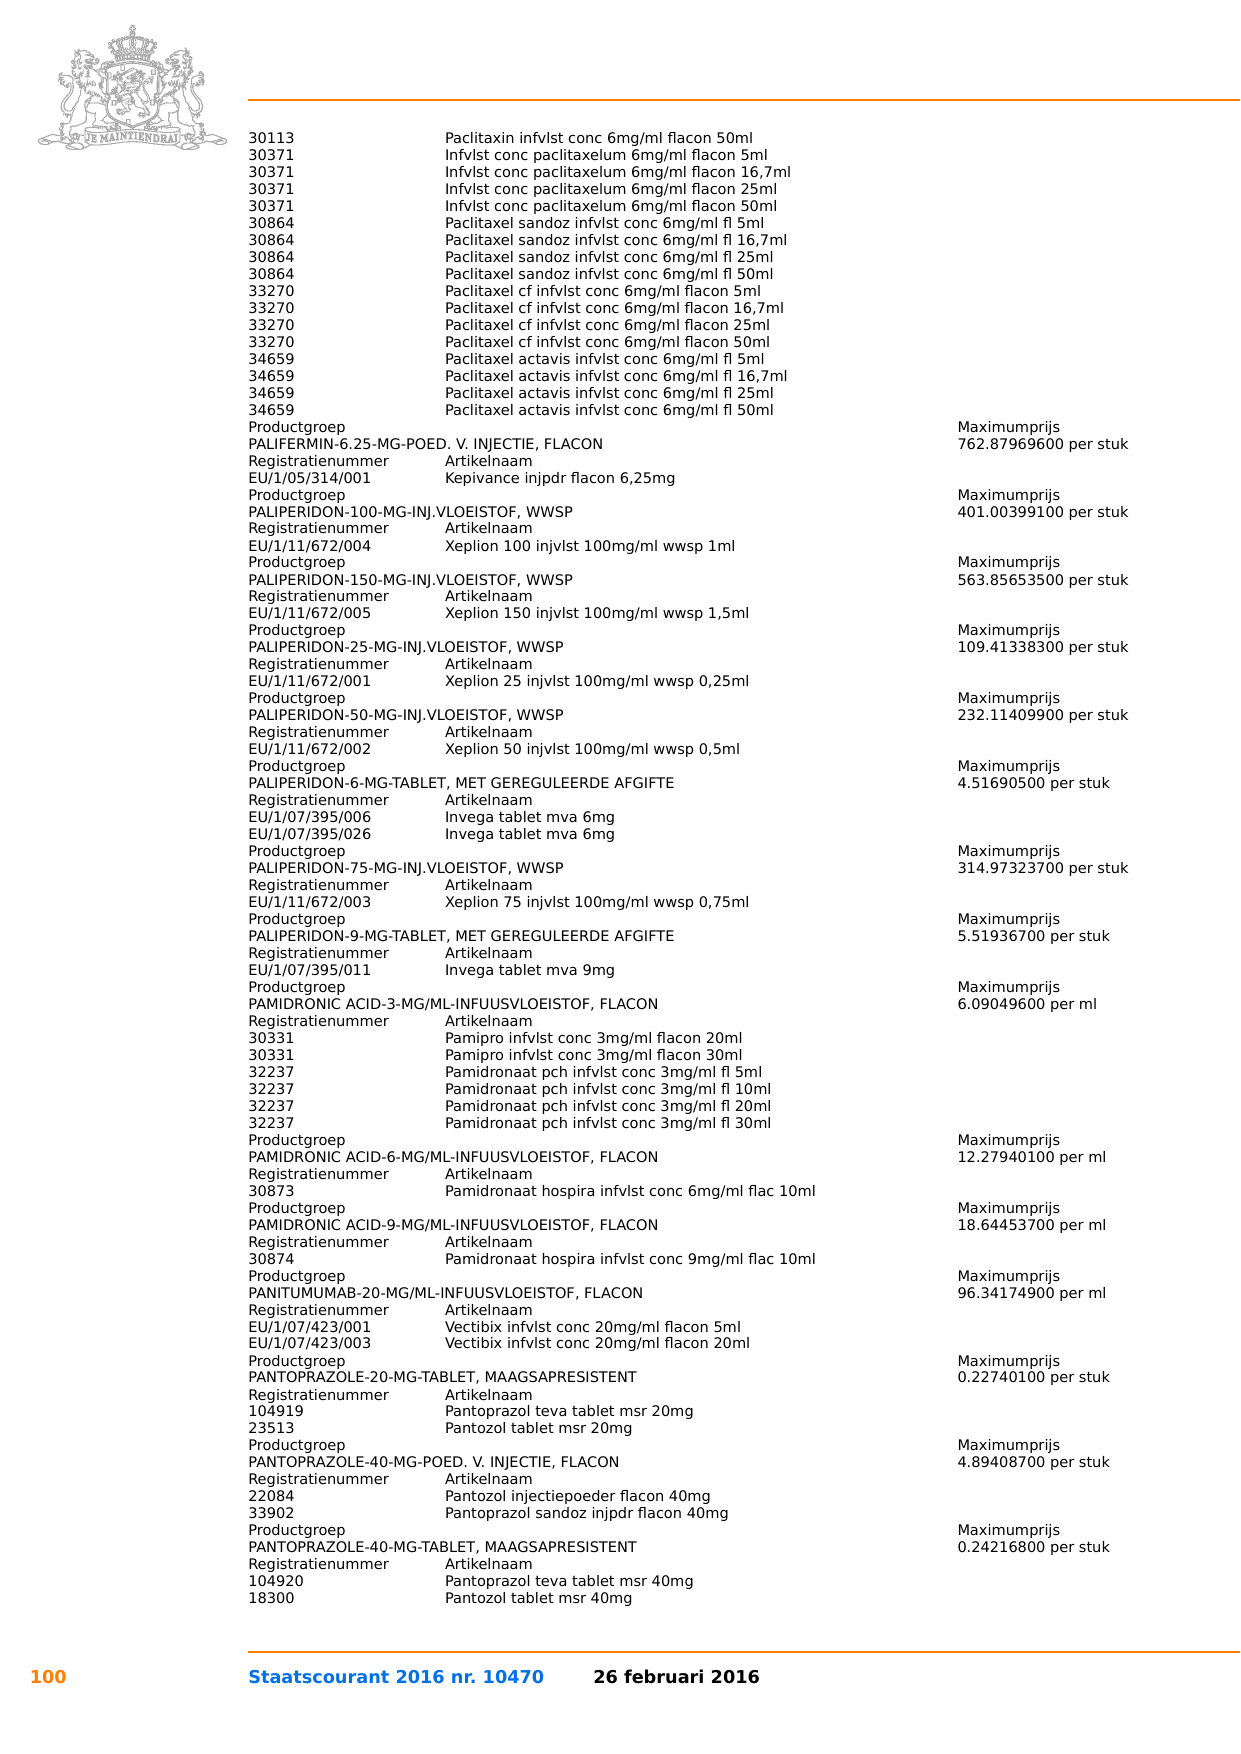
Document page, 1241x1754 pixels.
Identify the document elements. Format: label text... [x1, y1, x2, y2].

table_cell 4.89408700 per stuk [951, 1454, 1163, 1471]
table_cell [951, 198, 1163, 215]
table_cell 33270 [248, 334, 439, 351]
table_cell Registratienummer [248, 792, 439, 809]
table_cell Artikelnaam [439, 1556, 951, 1573]
table_cell Xeplion 100 injvlst 100mg/ml wwsp 1ml [439, 538, 951, 554]
table_cell Artikelnaam [439, 520, 951, 537]
table_cell Productgroep [248, 1522, 439, 1539]
table_cell 30371 [248, 147, 439, 164]
table_cell Paclitaxel cf infvlst conc 6mg/ml flacon 50ml [439, 334, 951, 351]
table_cell Artikelnaam [439, 1166, 951, 1183]
table_cell Registratienummer [248, 1234, 439, 1251]
table_cell [951, 147, 1163, 164]
table_cell [951, 741, 1163, 758]
table_cell 33270 [248, 300, 439, 317]
table_cell [951, 520, 1163, 537]
table_cell Registratienummer [248, 877, 439, 894]
table_cell Pantozol injectiepoeder flacon 40mg [439, 1488, 951, 1505]
table_cell 32237 [248, 1115, 439, 1132]
table_cell [951, 1420, 1163, 1437]
table_cell Invega tablet mva 9mg [439, 962, 951, 979]
table_cell [951, 1590, 1163, 1607]
table_cell 18300 [248, 1590, 439, 1607]
table_cell 34659 [248, 368, 439, 384]
table_cell [951, 164, 1163, 181]
table_cell PALIPERIDON-150-MG-INJ.VLOEISTOF, WWSP [248, 571, 951, 588]
table_cell EU/1/07/423/003 [248, 1335, 439, 1352]
table_cell [439, 1132, 951, 1149]
table_cell Pamidronaat pch infvlst conc 3mg/ml fl 10ml [439, 1081, 951, 1098]
table_cell PALIFERMIN-6.25-MG-POED. V. INJECTIE, FLACON [248, 436, 951, 452]
table_cell Artikelnaam [439, 656, 951, 673]
table_cell [951, 249, 1163, 266]
table_cell EU/1/11/672/004 [248, 538, 439, 554]
table_cell Paclitaxel sandoz infvlst conc 6mg/ml fl 5ml [439, 215, 951, 232]
table_cell Maximumprijs [951, 1437, 1163, 1454]
table_cell 30331 [248, 1047, 439, 1064]
table_cell 762.87969600 per stuk [951, 436, 1163, 452]
table_cell [951, 334, 1163, 351]
table_cell 30371 [248, 198, 439, 215]
table_cell [951, 1386, 1163, 1403]
table_cell PALIPERIDON-25-MG-INJ.VLOEISTOF, WWSP [248, 639, 951, 656]
table_cell 32237 [248, 1081, 439, 1098]
table_cell [951, 300, 1163, 317]
table_cell Vectibix infvlst conc 20mg/ml flacon 20ml [439, 1335, 951, 1352]
table_cell Productgroep [248, 1353, 439, 1369]
table_cell Maximumprijs [951, 486, 1163, 503]
table_cell [951, 1335, 1163, 1352]
table_cell EU/1/07/395/026 [248, 826, 439, 843]
table_cell PALIPERIDON-75-MG-INJ.VLOEISTOF, WWSP [248, 860, 951, 877]
table_cell [951, 962, 1163, 979]
table_cell Invega tablet mva 6mg [439, 809, 951, 826]
table_cell [951, 1251, 1163, 1267]
table_cell [951, 1081, 1163, 1098]
table_cell Maximumprijs [951, 979, 1163, 996]
table_cell [951, 673, 1163, 690]
table_cell [951, 1471, 1163, 1488]
table_cell Registratienummer [248, 724, 439, 741]
table_cell Vectibix infvlst conc 20mg/ml flacon 5ml [439, 1319, 951, 1335]
table_cell Pamidronaat hospira infvlst conc 9mg/ml flac 10ml [439, 1251, 951, 1267]
table_cell Registratienummer [248, 520, 439, 537]
table_cell 401.00399100 per stuk [951, 504, 1163, 520]
table_cell 96.34174900 per ml [951, 1285, 1163, 1301]
table_cell Artikelnaam [439, 724, 951, 741]
table_cell [439, 911, 951, 928]
table_cell Xeplion 75 injvlst 100mg/ml wwsp 0,75ml [439, 894, 951, 911]
table_cell 5.51936700 per stuk [951, 928, 1163, 945]
table_cell Paclitaxel actavis infvlst conc 6mg/ml fl 50ml [439, 402, 951, 418]
table_cell 30864 [248, 266, 439, 283]
table_cell EU/1/11/672/003 [248, 894, 439, 911]
table_cell 232.11409900 per stuk [951, 707, 1163, 724]
table_cell [951, 1556, 1163, 1573]
table_cell Xeplion 150 injvlst 100mg/ml wwsp 1,5ml [439, 605, 951, 622]
table_cell 32237 [248, 1098, 439, 1115]
table_cell Pamidronaat pch infvlst conc 3mg/ml fl 30ml [439, 1115, 951, 1132]
table_cell [439, 486, 951, 503]
table_cell [951, 1166, 1163, 1183]
table_cell 563.85653500 per stuk [951, 571, 1163, 588]
table_cell Productgroep [248, 690, 439, 707]
table_cell 18.64453700 per ml [951, 1217, 1163, 1233]
table_cell Pantoprazol teva tablet msr 40mg [439, 1573, 951, 1590]
table_cell PANTOPRAZOLE-40-MG-POED. V. INJECTIE, FLACON [248, 1454, 951, 1471]
table_cell 23513 [248, 1420, 439, 1437]
table_cell 34659 [248, 402, 439, 418]
table_cell [439, 843, 951, 860]
table_cell 30331 [248, 1030, 439, 1047]
table_cell Productgroep [248, 843, 439, 860]
table_cell 104920 [248, 1573, 439, 1590]
table_cell [951, 1234, 1163, 1251]
table_cell 30864 [248, 249, 439, 266]
table_cell PAMIDRONIC ACID-3-MG/ML-INFUUSVLOEISTOF, FLACON [248, 996, 951, 1013]
table_cell [951, 351, 1163, 368]
table_cell [439, 979, 951, 996]
table_cell PANTOPRAZOLE-20-MG-TABLET, MAAGSAPRESISTENT [248, 1369, 951, 1386]
table_cell Maximumprijs [951, 1200, 1163, 1217]
table_cell 6.09049600 per ml [951, 996, 1163, 1013]
table_cell [439, 690, 951, 707]
table_cell Xeplion 25 injvlst 100mg/ml wwsp 0,25ml [439, 673, 951, 690]
table_cell 34659 [248, 385, 439, 402]
table_cell EU/1/07/395/006 [248, 809, 439, 826]
table_cell Pamipro infvlst conc 3mg/ml flacon 20ml [439, 1030, 951, 1047]
table_cell Productgroep [248, 419, 439, 436]
table_cell Productgroep [248, 1268, 439, 1284]
table_cell [951, 792, 1163, 809]
table_cell [951, 1505, 1163, 1522]
table_cell Maximumprijs [951, 1132, 1163, 1149]
table_cell [951, 470, 1163, 486]
table_cell 30873 [248, 1183, 439, 1199]
table_cell Maximumprijs [951, 758, 1163, 775]
table_cell 33270 [248, 283, 439, 300]
table_cell 0.24216800 per stuk [951, 1539, 1163, 1556]
table_cell 104919 [248, 1403, 439, 1420]
table_cell PANTOPRAZOLE-40-MG-TABLET, MAAGSAPRESISTENT [248, 1539, 951, 1556]
table_cell [951, 1403, 1163, 1420]
table_cell [951, 588, 1163, 605]
table_cell [951, 894, 1163, 911]
table_cell PALIPERIDON-9-MG-TABLET, MET GEREGULEERDE AFGIFTE [248, 928, 951, 945]
table_cell Registratienummer [248, 945, 439, 962]
table_cell Paclitaxel cf infvlst conc 6mg/ml flacon 16,7ml [439, 300, 951, 317]
table_cell Paclitaxel cf infvlst conc 6mg/ml flacon 25ml [439, 317, 951, 334]
table_cell Xeplion 50 injvlst 100mg/ml wwsp 0,5ml [439, 741, 951, 758]
table_cell [951, 809, 1163, 826]
table_cell [951, 181, 1163, 198]
table_cell 30371 [248, 181, 439, 198]
table_cell Artikelnaam [439, 945, 951, 962]
table_cell Registratienummer [248, 1301, 439, 1318]
table_cell [951, 402, 1163, 418]
table_cell [951, 368, 1163, 384]
table_cell Artikelnaam [439, 877, 951, 894]
table_cell Kepivance injpdr flacon 6,25mg [439, 470, 951, 486]
table_cell Artikelnaam [439, 792, 951, 809]
table_cell EU/1/11/672/001 [248, 673, 439, 690]
table_cell [951, 826, 1163, 843]
picture [38, 25, 227, 150]
table_cell PALIPERIDON-100-MG-INJ.VLOEISTOF, WWSP [248, 504, 951, 520]
table_cell [439, 1353, 951, 1369]
table_cell Registratienummer [248, 453, 439, 469]
table_cell Artikelnaam [439, 453, 951, 469]
table_cell 33270 [248, 317, 439, 334]
table_cell [951, 656, 1163, 673]
table_cell Registratienummer [248, 1166, 439, 1183]
table_cell PANITUMUMAB-20-MG/ML-INFUUSVLOEISTOF, FLACON [248, 1285, 951, 1301]
table_cell Artikelnaam [439, 1471, 951, 1488]
table_cell Artikelnaam [439, 1386, 951, 1403]
table_cell Maximumprijs [951, 554, 1163, 571]
table_cell 30864 [248, 215, 439, 232]
table_cell [951, 266, 1163, 283]
table_cell [439, 419, 951, 436]
table_cell Pamidronaat pch infvlst conc 3mg/ml fl 5ml [439, 1064, 951, 1081]
table_cell Productgroep [248, 911, 439, 928]
table_cell Pamipro infvlst conc 3mg/ml flacon 30ml [439, 1047, 951, 1064]
table_cell [951, 232, 1163, 249]
table_cell Paclitaxel actavis infvlst conc 6mg/ml fl 25ml [439, 385, 951, 402]
table_cell PALIPERIDON-6-MG-TABLET, MET GEREGULEERDE AFGIFTE [248, 775, 951, 792]
table_cell Registratienummer [248, 1471, 439, 1488]
table_cell Pantoprazol sandoz injpdr flacon 40mg [439, 1505, 951, 1522]
table_cell Productgroep [248, 622, 439, 639]
table_cell Productgroep [248, 486, 439, 503]
table_cell PAMIDRONIC ACID-9-MG/ML-INFUUSVLOEISTOF, FLACON [248, 1217, 951, 1233]
table_cell Artikelnaam [439, 1234, 951, 1251]
table_cell Infvlst conc paclitaxelum 6mg/ml flacon 5ml [439, 147, 951, 164]
table_cell [951, 215, 1163, 232]
table_cell [951, 1115, 1163, 1132]
table_cell Paclitaxel sandoz infvlst conc 6mg/ml fl 16,7ml [439, 232, 951, 249]
table_cell EU/1/07/423/001 [248, 1319, 439, 1335]
table_cell EU/1/05/314/001 [248, 470, 439, 486]
table_cell [951, 453, 1163, 469]
table_cell [951, 317, 1163, 334]
table_cell [439, 1268, 951, 1284]
table_cell Infvlst conc paclitaxelum 6mg/ml flacon 50ml [439, 198, 951, 215]
table_cell Maximumprijs [951, 1268, 1163, 1284]
table_cell Infvlst conc paclitaxelum 6mg/ml flacon 16,7ml [439, 164, 951, 181]
table_cell Artikelnaam [439, 588, 951, 605]
table_cell Paclitaxin infvlst conc 6mg/ml flacon 50ml [439, 130, 951, 147]
table_cell EU/1/11/672/005 [248, 605, 439, 622]
table_cell [439, 622, 951, 639]
table_cell 4.51690500 per stuk [951, 775, 1163, 792]
table_cell Maximumprijs [951, 1353, 1163, 1369]
table_cell Productgroep [248, 758, 439, 775]
table_cell [951, 1047, 1163, 1064]
table_cell [439, 1522, 951, 1539]
table_cell Registratienummer [248, 656, 439, 673]
table_cell [951, 1030, 1163, 1047]
table_cell 30113 [248, 130, 439, 147]
table_cell [951, 1488, 1163, 1505]
table_cell Productgroep [248, 979, 439, 996]
table_cell [951, 605, 1163, 622]
table_cell [951, 945, 1163, 962]
table_cell Invega tablet mva 6mg [439, 826, 951, 843]
table_cell Pamidronaat pch infvlst conc 3mg/ml fl 20ml [439, 1098, 951, 1115]
table_cell [951, 724, 1163, 741]
table_cell Registratienummer [248, 588, 439, 605]
table_cell Productgroep [248, 554, 439, 571]
table_cell Paclitaxel sandoz infvlst conc 6mg/ml fl 50ml [439, 266, 951, 283]
table_cell 30874 [248, 1251, 439, 1267]
table_cell [951, 1064, 1163, 1081]
table_cell Artikelnaam [439, 1301, 951, 1318]
table_cell Maximumprijs [951, 622, 1163, 639]
table_cell [951, 1098, 1163, 1115]
table_cell [951, 1301, 1163, 1318]
table_cell [951, 1183, 1163, 1199]
table_cell Productgroep [248, 1132, 439, 1149]
table_cell [439, 554, 951, 571]
table_cell 33902 [248, 1505, 439, 1522]
table_cell Registratienummer [248, 1386, 439, 1403]
table_cell Productgroep [248, 1200, 439, 1217]
table_cell Paclitaxel actavis infvlst conc 6mg/ml fl 5ml [439, 351, 951, 368]
table_cell PAMIDRONIC ACID-6-MG/ML-INFUUSVLOEISTOF, FLACON [248, 1149, 951, 1166]
table_cell [951, 1319, 1163, 1335]
table_cell Paclitaxel cf infvlst conc 6mg/ml flacon 5ml [439, 283, 951, 300]
table_cell [951, 283, 1163, 300]
table_cell 30371 [248, 164, 439, 181]
table_cell [951, 877, 1163, 894]
table_cell Registratienummer [248, 1013, 439, 1030]
table_cell Infvlst conc paclitaxelum 6mg/ml flacon 25ml [439, 181, 951, 198]
table_cell Artikelnaam [439, 1013, 951, 1030]
table_cell PALIPERIDON-50-MG-INJ.VLOEISTOF, WWSP [248, 707, 951, 724]
table_cell Pantozol tablet msr 40mg [439, 1590, 951, 1607]
table_cell 32237 [248, 1064, 439, 1081]
table_cell [439, 758, 951, 775]
table_cell [951, 538, 1163, 554]
table_cell 109.41338300 per stuk [951, 639, 1163, 656]
table_cell Maximumprijs [951, 1522, 1163, 1539]
table_cell 0.22740100 per stuk [951, 1369, 1163, 1386]
table_cell Productgroep [248, 1437, 439, 1454]
table_cell [439, 1200, 951, 1217]
table_cell Paclitaxel sandoz infvlst conc 6mg/ml fl 25ml [439, 249, 951, 266]
table_cell [951, 385, 1163, 402]
table_cell Pamidronaat hospira infvlst conc 6mg/ml flac 10ml [439, 1183, 951, 1199]
table_cell EU/1/11/672/002 [248, 741, 439, 758]
table_cell 22084 [248, 1488, 439, 1505]
table_cell 314.97323700 per stuk [951, 860, 1163, 877]
table_cell Paclitaxel actavis infvlst conc 6mg/ml fl 16,7ml [439, 368, 951, 384]
table_cell [439, 1437, 951, 1454]
table_cell 34659 [248, 351, 439, 368]
table_cell Pantoprazol teva tablet msr 20mg [439, 1403, 951, 1420]
table_cell [951, 130, 1163, 147]
table_cell Maximumprijs [951, 419, 1163, 436]
table_cell Maximumprijs [951, 690, 1163, 707]
table_cell EU/1/07/395/011 [248, 962, 439, 979]
table_cell [951, 1573, 1163, 1590]
table_cell Pantozol tablet msr 20mg [439, 1420, 951, 1437]
table_cell 12.27940100 per ml [951, 1149, 1163, 1166]
table_cell [951, 1013, 1163, 1030]
table_cell Registratienummer [248, 1556, 439, 1573]
table_cell Maximumprijs [951, 911, 1163, 928]
table_cell 30864 [248, 232, 439, 249]
table_cell Maximumprijs [951, 843, 1163, 860]
